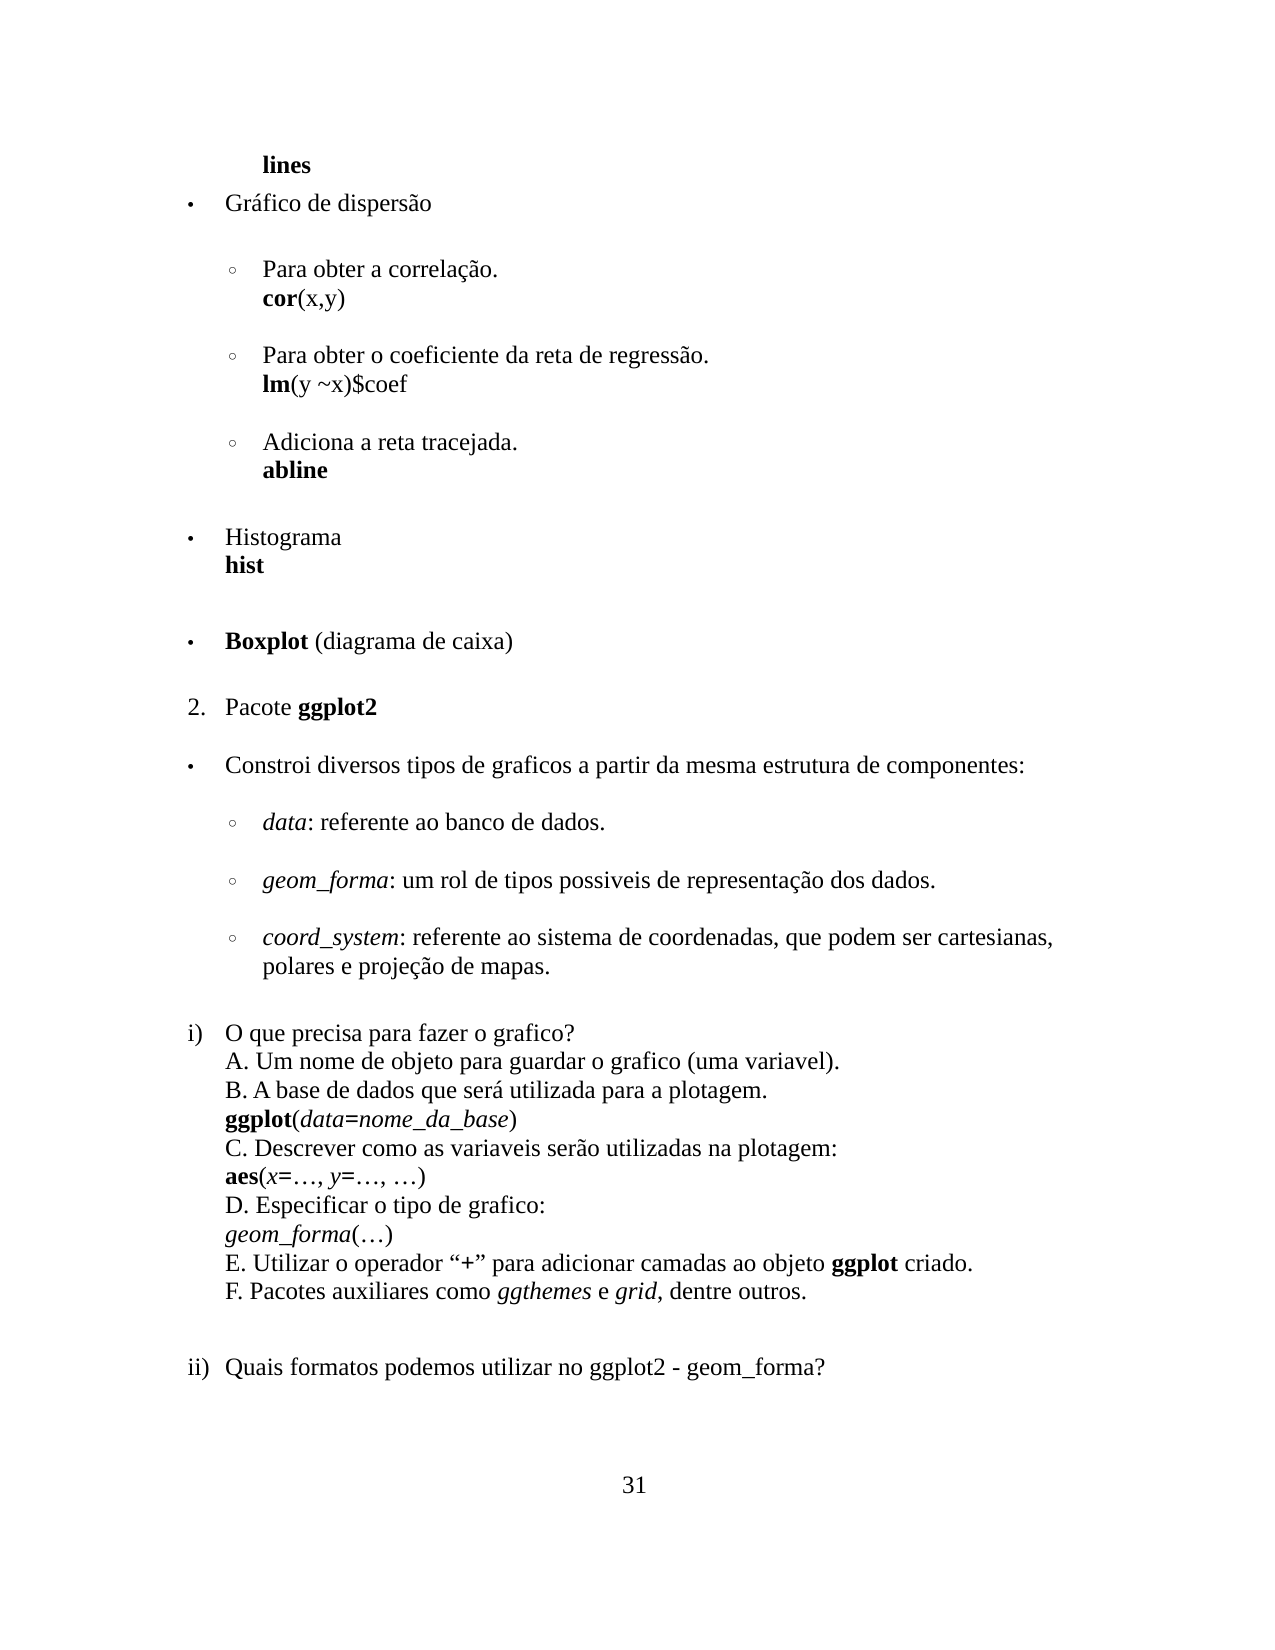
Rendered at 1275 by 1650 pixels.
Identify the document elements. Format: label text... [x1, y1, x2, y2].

list Gráfico de dispersão [187, 188, 1125, 245]
list Adiciona a reta tracejada. abline [225, 427, 1125, 513]
list lines [225, 150, 1125, 179]
list coord_system: referente ao sistema de coordenadas, que podem ser cartesianas, polares e projeção de mapas. [225, 922, 1125, 1009]
list geom_forma: um rol de tipos possiveis de representação dos dados. [225, 865, 1125, 922]
list Constroi diversos tipos de graficos a partir da mesma estrutura de componentes: [187, 750, 1125, 807]
list Para obter o coeficiente da reta de regressão. lm(y ~x)$coef [225, 340, 1125, 427]
list Boxplot (diagrama de caixa) [187, 626, 1125, 683]
list data: referente ao banco de dados. [225, 807, 1125, 865]
list Para obter a correlação. cor(x,y) [225, 254, 1125, 340]
list Pacote ggplot2 [187, 692, 1125, 750]
list Histograma hist [187, 522, 1125, 608]
list O que precisa para fazer o grafico? A. Um nome de objeto para guardar o grafico (uma variavel). B. A base de dados que será utilizada para a plotagem. ggplot(data=nome_da_base) C. Descrever como as variaveis serão utilizadas na plotagem: aes(x=…, y=…, …) D. Especificar o tipo de grafico: geom_forma(…) E. Utilizar o operador “+” para adicionar camadas ao objeto ggplot criado. F. Pacotes auxiliares como ggthemes e grid, dentre outros. [187, 1018, 1125, 1334]
list Quais formatos podemos utilizar no ggplot2 - geom_forma? [187, 1352, 1125, 1409]
